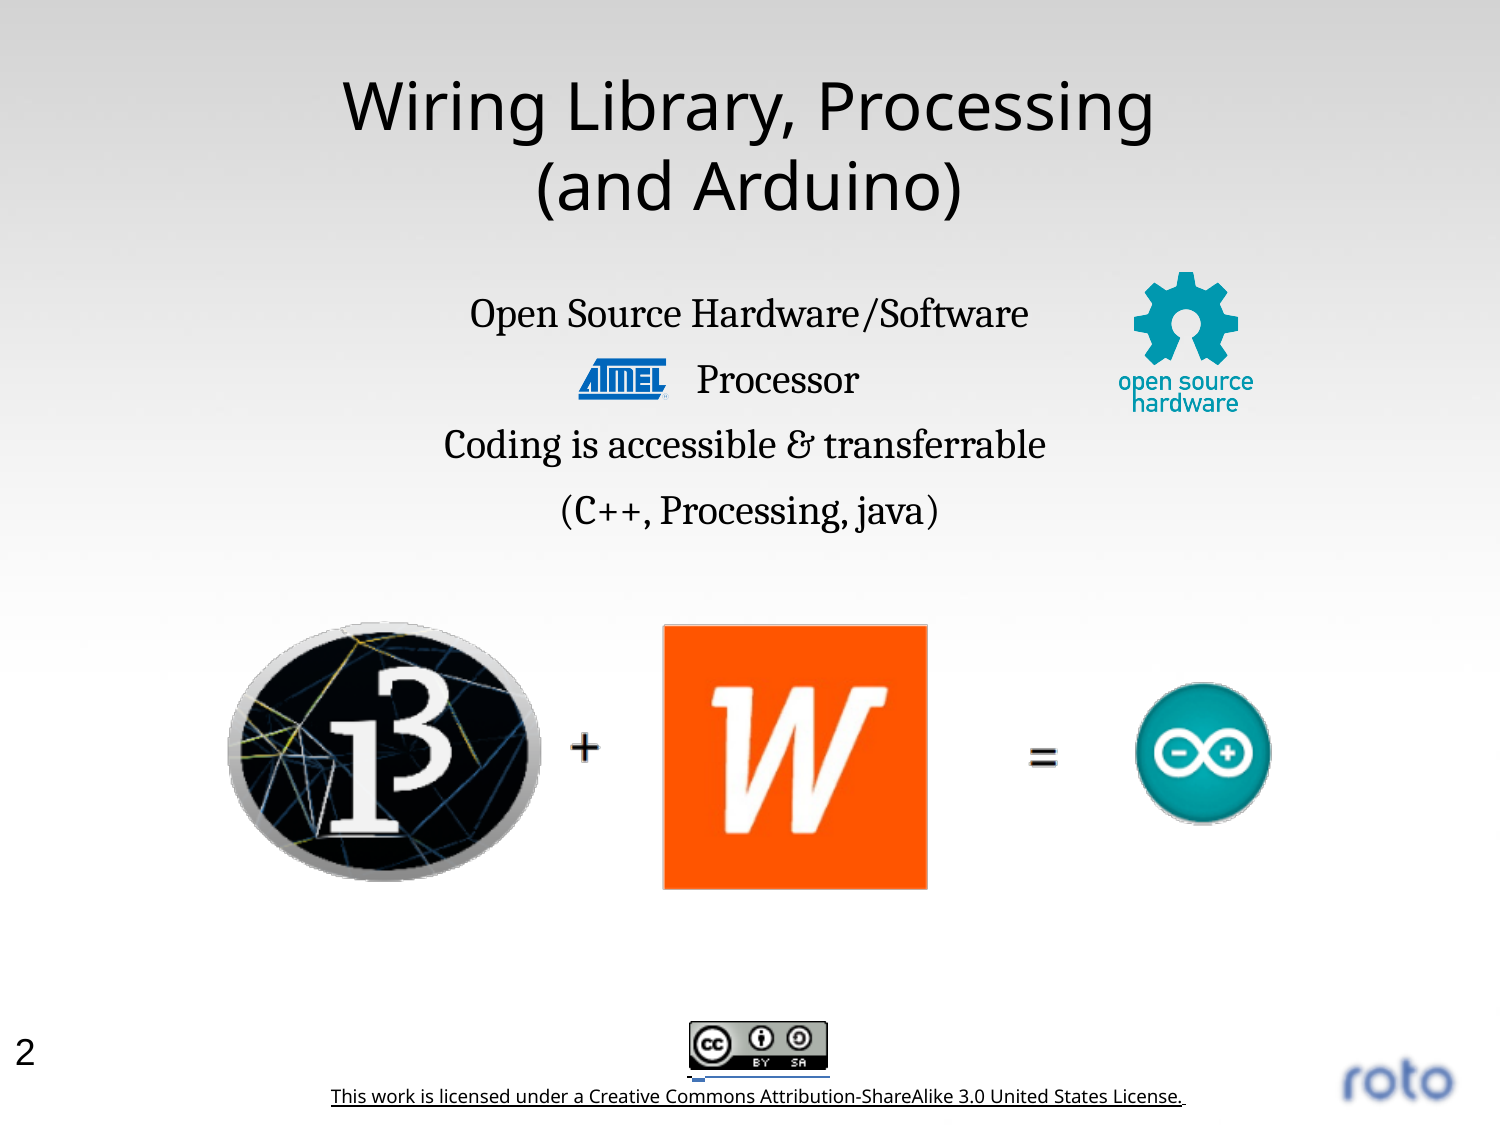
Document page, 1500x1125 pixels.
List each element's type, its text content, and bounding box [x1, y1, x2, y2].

title Wiring Library, Processing (and Arduino) [112, 49, 1388, 212]
picture [0, 0, 1500, 1125]
list Open Source Hardware/Software Processor Coding is accessible & transferrable (C++, Processing, java) [112, 212, 1388, 563]
